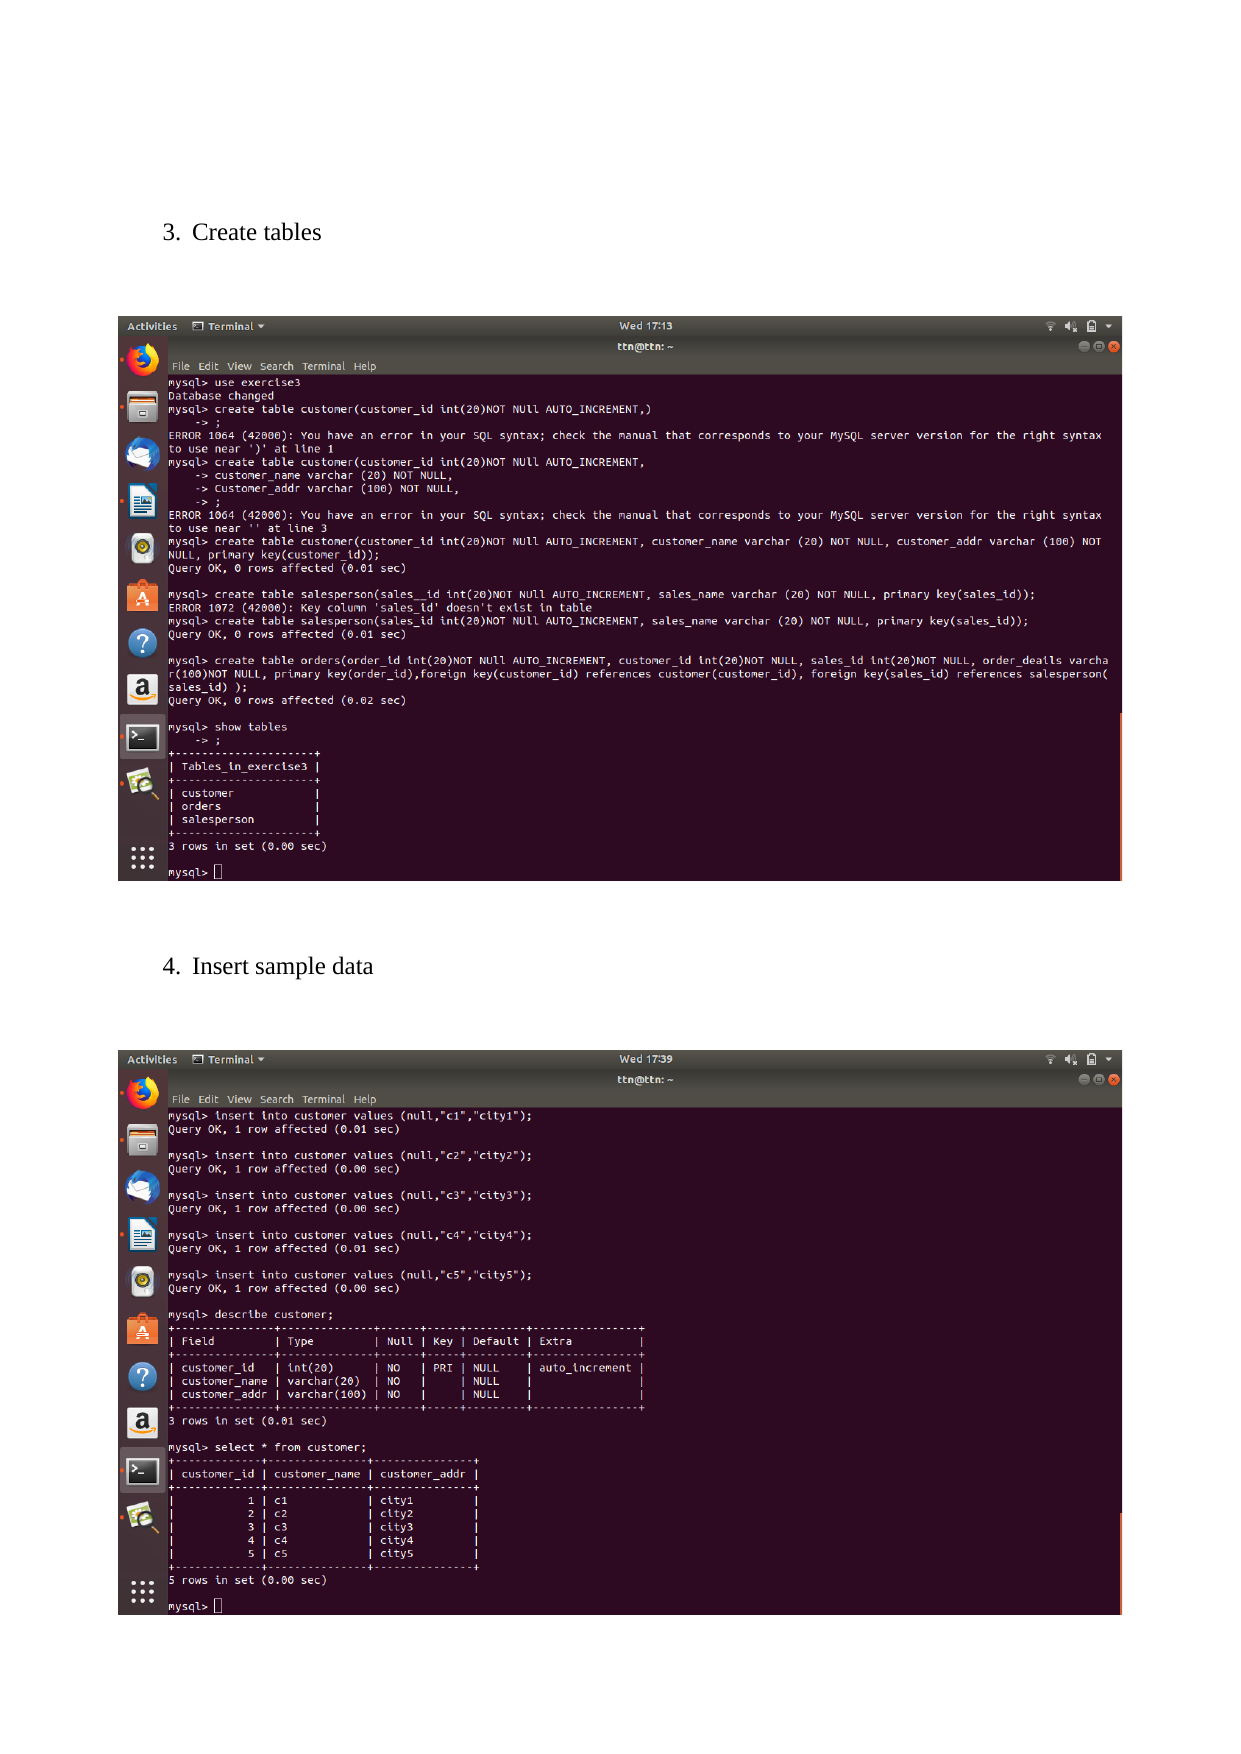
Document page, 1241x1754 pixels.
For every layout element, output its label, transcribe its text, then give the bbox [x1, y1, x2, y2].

list Create tables [162, 217, 1122, 246]
list Insert sample data [162, 951, 1122, 980]
picture [118, 1050, 1123, 1615]
picture [118, 316, 1123, 881]
